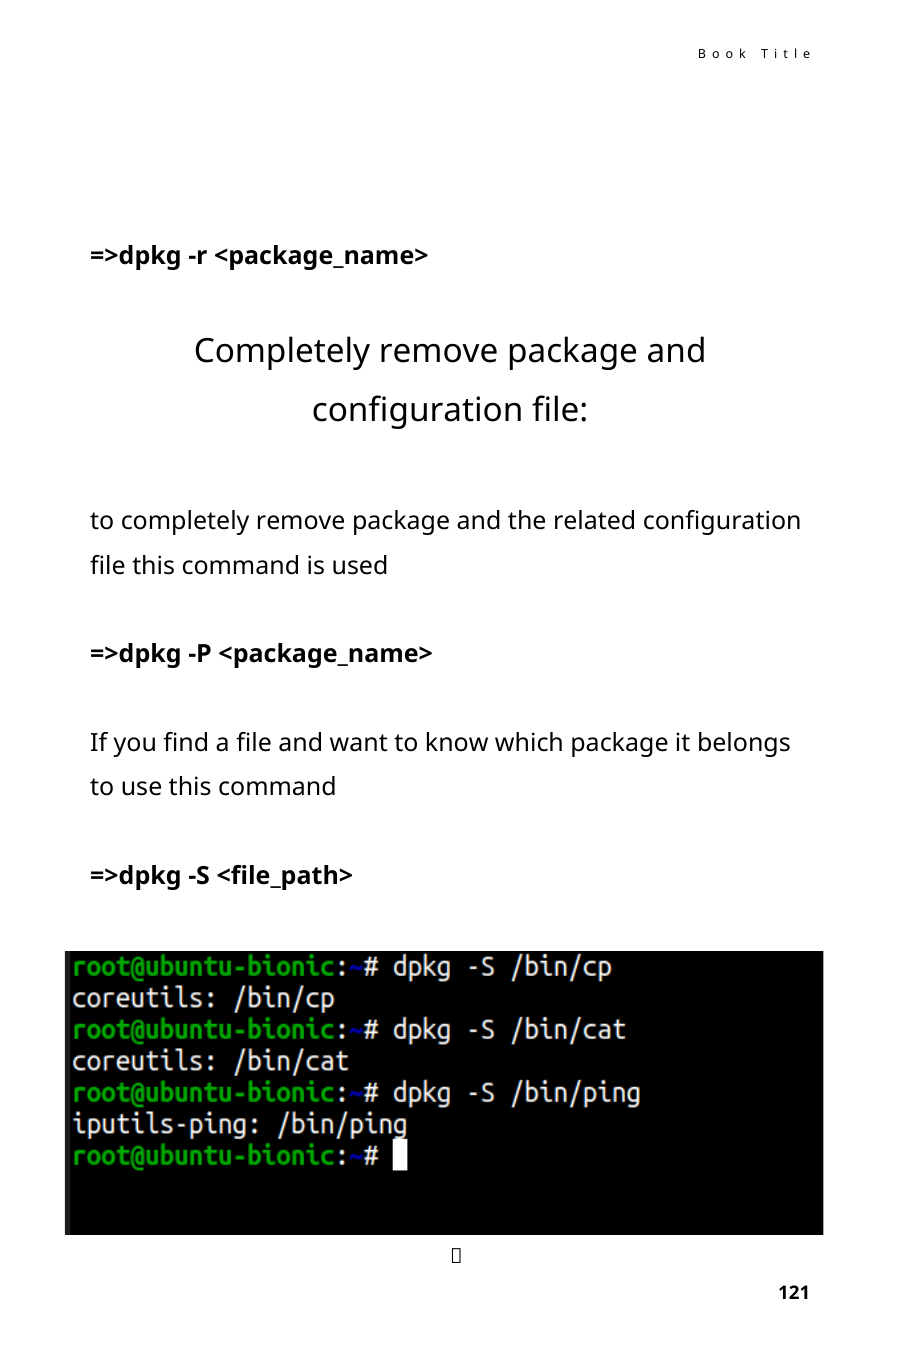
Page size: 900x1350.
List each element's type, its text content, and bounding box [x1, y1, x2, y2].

text =>dpkg -r <package_name> [90, 238, 810, 272]
text =>dpkg -P <package_name> [90, 636, 810, 670]
picture [64, 951, 824, 1235]
text =>dpkg -S <file_path> [90, 857, 810, 891]
text If you find a file and want to know which package it belongs to use this command [90, 724, 810, 803]
text to completely remove package and the related configuration file this command is used [90, 503, 810, 582]
text Completely remove package and configuration file: [90, 326, 810, 431]
